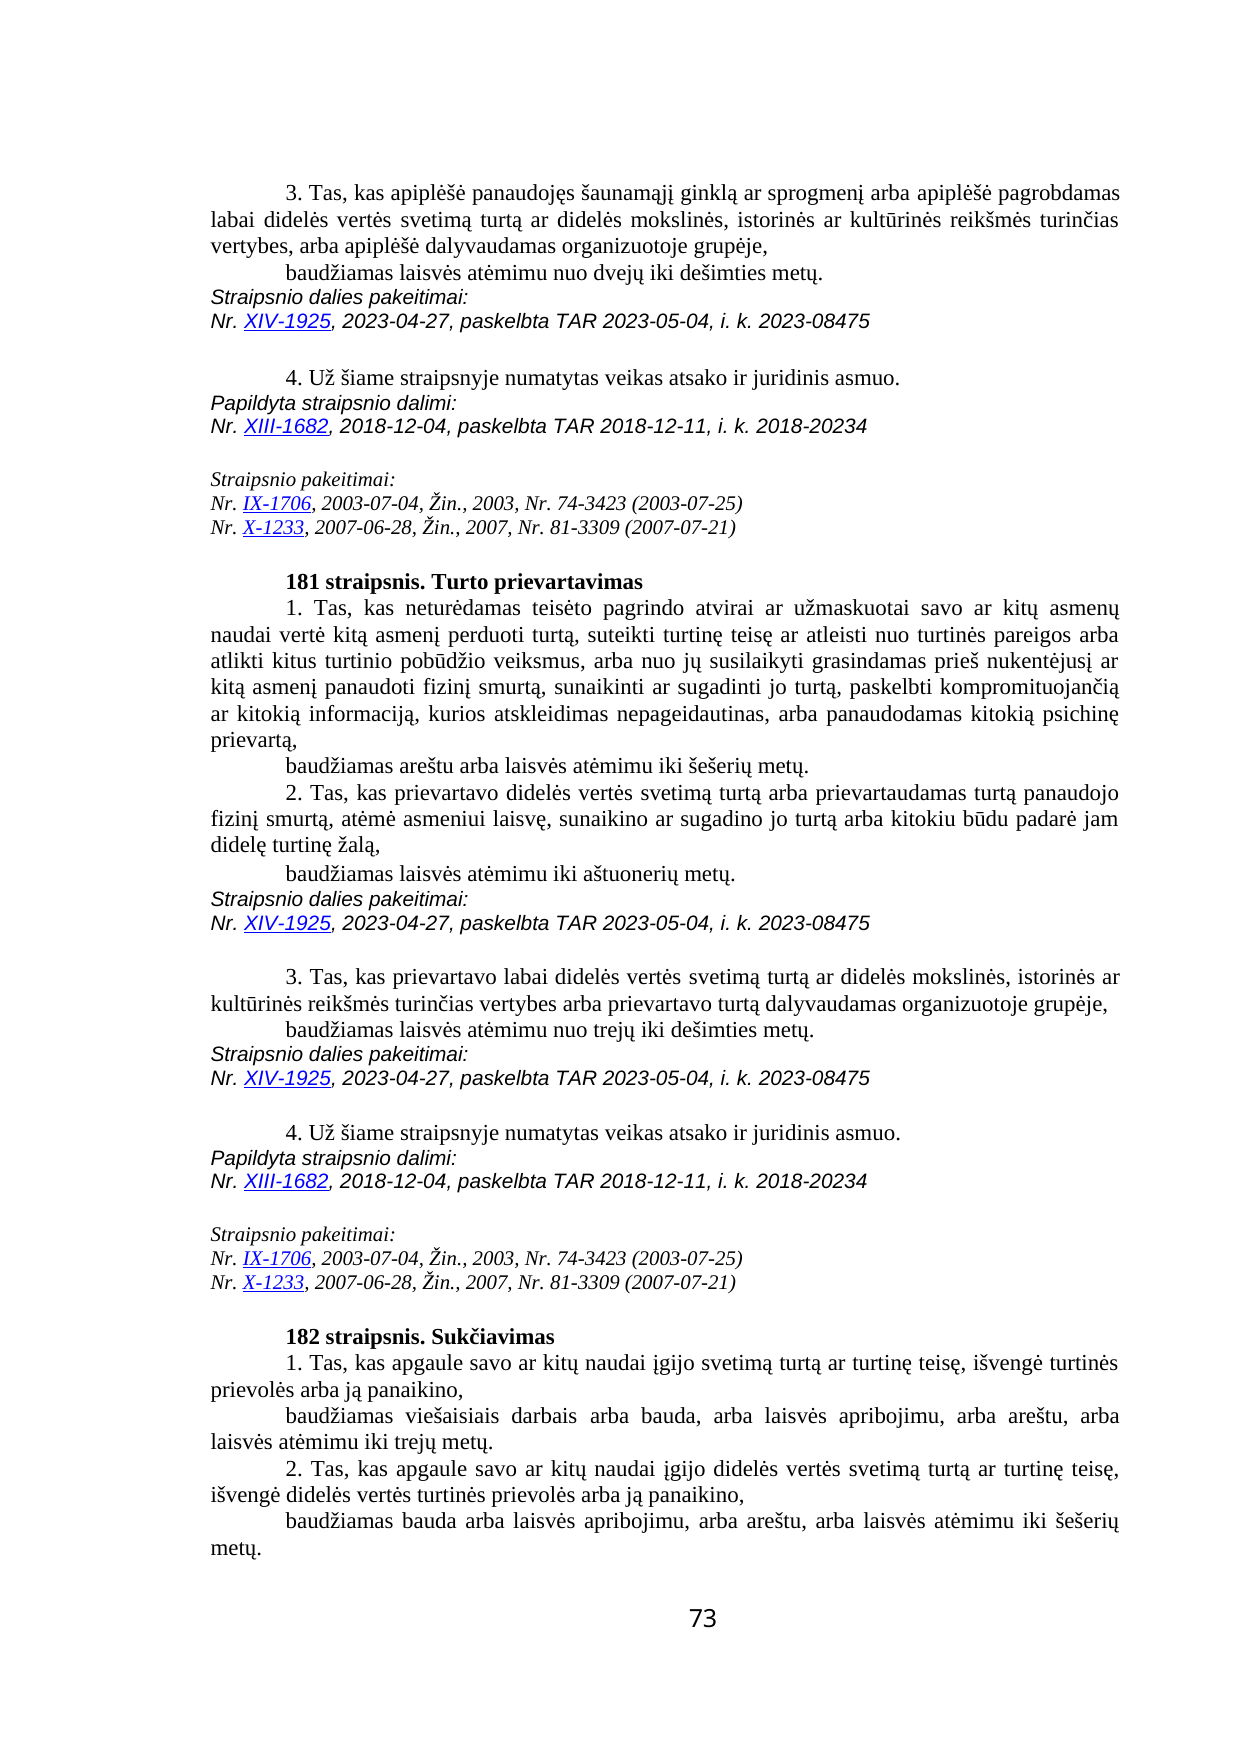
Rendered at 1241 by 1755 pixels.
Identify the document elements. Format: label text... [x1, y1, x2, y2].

text 182 straipsnis. Sukčiavimas [210, 1323, 1120, 1349]
text baudžiamas viešaisiais darbais arba bauda, arba laisvės apribojimu, arba areštu, arba laisvės atėmimu iki trejų metų. [210, 1402, 1120, 1455]
text 3. Tas, kas apiplėšė panaudojęs šaunamąjį ginklą ar sprogmenį arba apiplėšė pagrobdamas labai didelės vertės svetimą turtą ar didelės mokslinės, istorinės ar kultūrinės reikšmės turinčias vertybes, arba apiplėšė dalyvaudamas organizuotoje grupėje, [210, 179, 1120, 258]
text Nr. IX-1706, 2003-07-04, Žin., 2003, Nr. 74-3423 (2003-07-25) [210, 491, 1120, 515]
text Papildyta straipsnio dalimi: [210, 390, 1120, 414]
text Nr. X-1233, 2007-06-28, Žin., 2007, Nr. 81-3309 (2007-07-21) [210, 515, 1120, 539]
text baudžiamas laisvės atėmimu iki aštuonerių metų. [210, 858, 1120, 887]
text Nr. XIII-1682, 2018-12-04, paskelbta TAR 2018-12-11, i. k. 2018-20234 [210, 1169, 1120, 1193]
text 4. Už šiame straipsnyje numatytas veikas atsako ir juridinis asmuo. [210, 1119, 1120, 1145]
text Nr. XIII-1682, 2018-12-04, paskelbta TAR 2018-12-11, i. k. 2018-20234 [210, 414, 1120, 438]
text Straipsnio pakeitimai: [210, 1222, 1120, 1246]
text Papildyta straipsnio dalimi: [210, 1145, 1120, 1169]
text 2. Tas, kas apgaule savo ar kitų naudai įgijo didelės vertės svetimą turtą ar turtinę teisę, išvengė didelės vertės turtinės prievolės arba ją panaikino, [210, 1455, 1120, 1507]
text 3. Tas, kas prievartavo labai didelės vertės svetimą turtą ar didelės mokslinės, istorinės ar kultūrinės reikšmės turinčias vertybes arba prievartavo turtą dalyvaudamas organizuotoje grupėje, [210, 963, 1120, 1016]
text Nr. XIV-1925, 2023-04-27, paskelbta TAR 2023-05-04, i. k. 2023-08475 [210, 911, 1120, 934]
text 1. Tas, kas neturėdamas teisėto pagrindo atvirai ar užmaskuotai savo ar kitų asmenų naudai vertė kitą asmenį perduoti turtą, suteikti turtinę teisę ar atleisti nuo turtinės pareigos arba atlikti kitus turtinio pobūdžio veiksmus, arba nuo jų susilaikyti grasindamas prieš nukentėjusį ar kitą asmenį panaudoti fizinį smurtą, sunaikinti ar sugadinti jo turtą, paskelbti kompromituojančią ar kitokią informaciją, kurios atskleidimas nepageidautinas, arba panaudodamas kitokią psichinę prievartą, [210, 594, 1120, 752]
text Nr. XIV-1925, 2023-04-27, paskelbta TAR 2023-05-04, i. k. 2023-08475 [210, 1066, 1120, 1090]
text baudžiamas laisvės atėmimu nuo dvejų iki dešimties metų. [210, 258, 1120, 285]
text 181 straipsnis. Turto prievartavimas [210, 568, 1120, 594]
text 2. Tas, kas prievartavo didelės vertės svetimą turtą arba prievartaudamas turtą panaudojo fizinį smurtą, atėmė asmeniui laisvę, sunaikino ar sugadino jo turtą arba kitokiu būdu padarė jam didelę turtinę žalą, [210, 779, 1120, 858]
text 4. Už šiame straipsnyje numatytas veikas atsako ir juridinis asmuo. [210, 362, 1120, 390]
text Straipsnio dalies pakeitimai: [210, 887, 1120, 911]
text baudžiamas bauda arba laisvės apribojimu, arba areštu, arba laisvės atėmimu iki šešerių metų. [210, 1507, 1120, 1560]
text baudžiamas areštu arba laisvės atėmimu iki šešerių metų. [210, 752, 1120, 779]
text Nr. X-1233, 2007-06-28, Žin., 2007, Nr. 81-3309 (2007-07-21) [210, 1270, 1120, 1294]
text 1. Tas, kas apgaule savo ar kitų naudai įgijo svetimą turtą ar turtinę teisę, išvengė turtinės prievolės arba ją panaikino, [210, 1349, 1120, 1402]
text Straipsnio pakeitimai: [210, 467, 1120, 491]
text Nr. XIV-1925, 2023-04-27, paskelbta TAR 2023-05-04, i. k. 2023-08475 [210, 309, 1120, 333]
text baudžiamas laisvės atėmimu nuo trejų iki dešimties metų. [210, 1016, 1120, 1042]
text Nr. IX-1706, 2003-07-04, Žin., 2003, Nr. 74-3423 (2003-07-25) [210, 1246, 1120, 1270]
text Straipsnio dalies pakeitimai: [210, 1042, 1120, 1066]
text Straipsnio dalies pakeitimai: [210, 285, 1120, 309]
